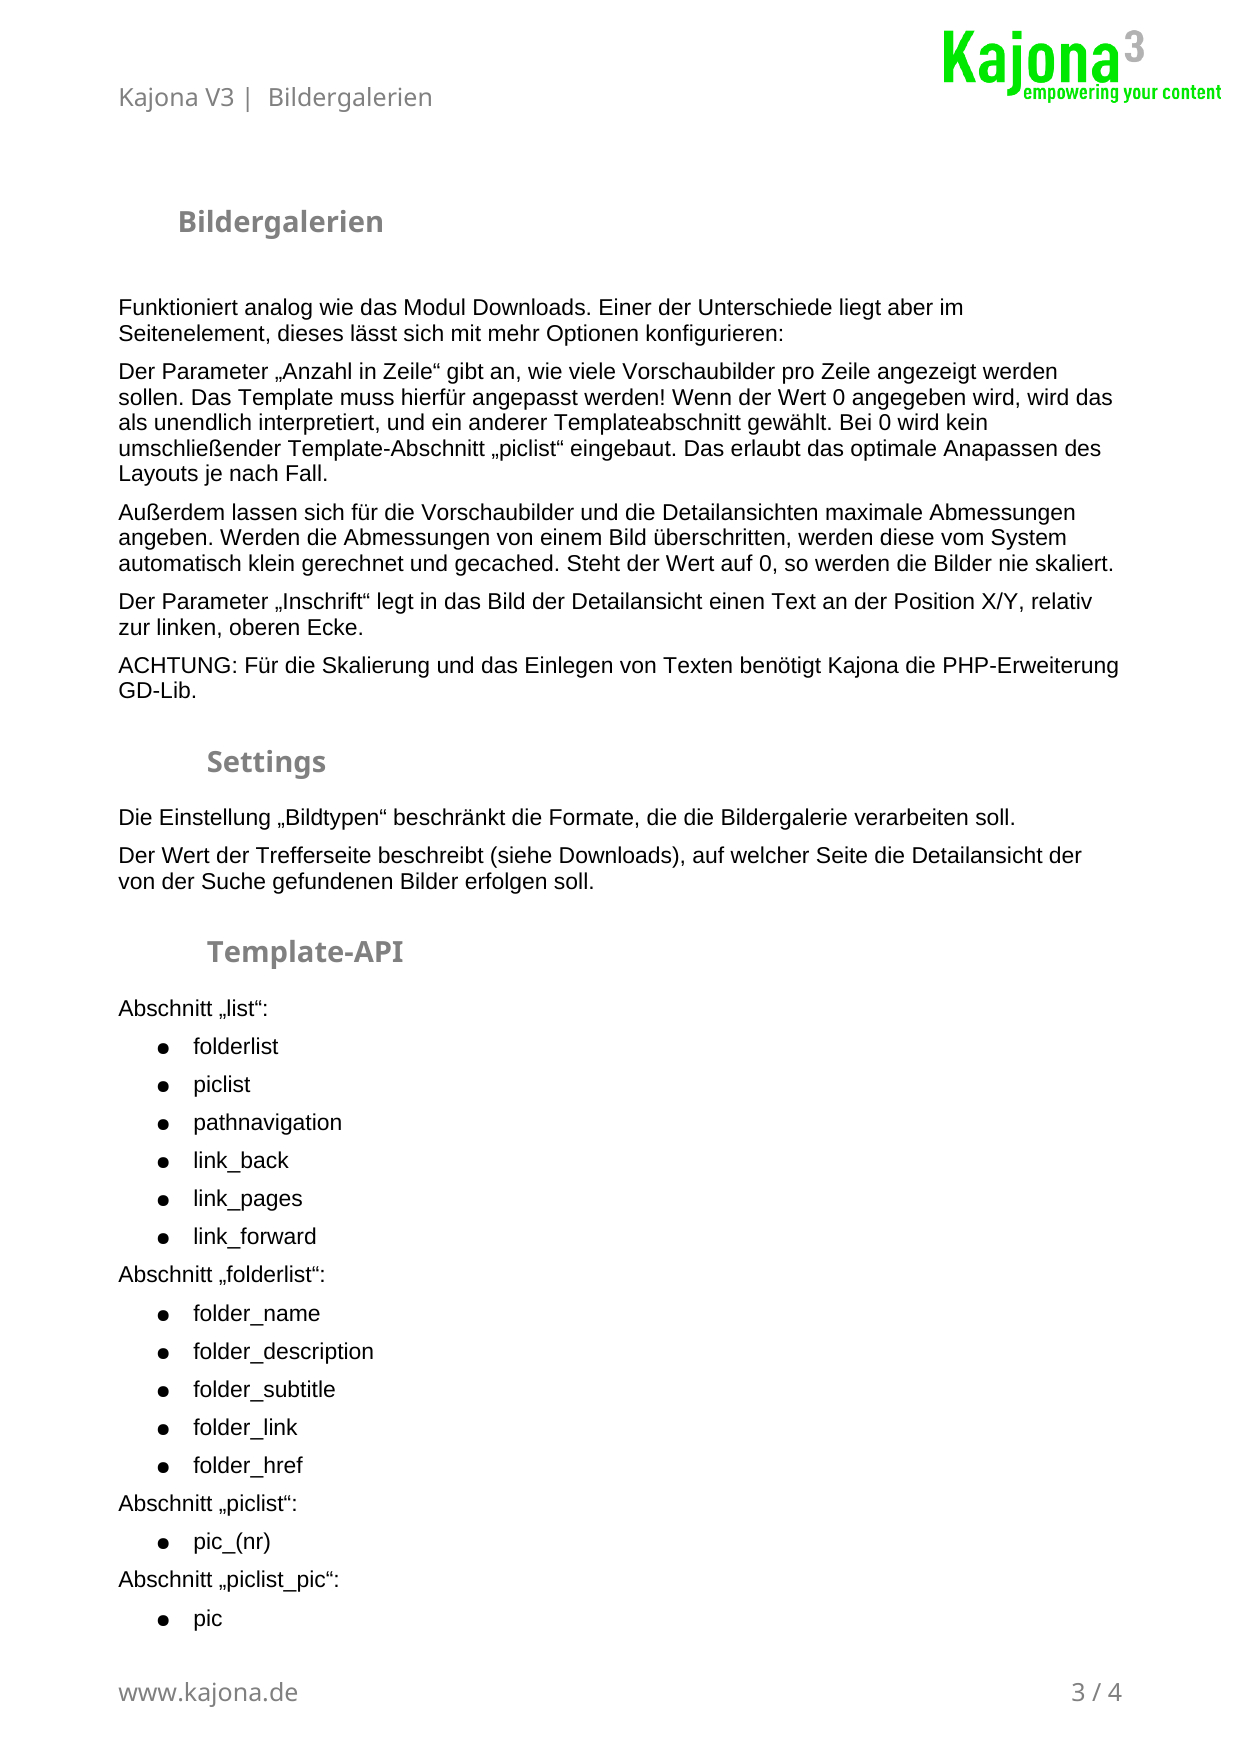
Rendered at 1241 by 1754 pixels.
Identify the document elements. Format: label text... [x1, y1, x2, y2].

text Der Parameter „Anzahl in Zeile“ gibt an, wie viele Vorschaubilder pro Zeile angezeigt werden sollen. Das Template muss hierfür angepasst werden! Wenn der Wert 0 angegeben wird, wird das als unendlich interpretiert, und ein anderer Templateabschnitt gewählt. Bei 0 wird kein umschließender Template-Abschnitt „piclist“ eingebaut. Das erlaubt das optimale Anapassen des Layouts je nach Fall. [118, 358, 1122, 487]
list pic [156, 1605, 1122, 1631]
text Außerdem lassen sich für die Vorschaubilder und die Detailansichten maximale Abmessungen angeben. Werden die Abmessungen von einem Bild überschritten, werden diese vom System automatisch klein gerechnet und gecached. Steht der Wert auf 0, so werden die Bilder nie skaliert. [118, 499, 1122, 576]
text ACHTUNG: Für die Skalierung und das Einlegen von Texten benötigt Kajona die PHP-Erweiterung GD-Lib. [118, 652, 1122, 703]
list link_pages [156, 1186, 1122, 1211]
list pic_(nr) [156, 1529, 1122, 1554]
list folder_subtitle [156, 1376, 1122, 1402]
list folder_href [156, 1453, 1122, 1478]
subtitle Bildergalerien [118, 201, 1122, 241]
list link_back [156, 1148, 1122, 1173]
subtitle Settings [118, 741, 1122, 781]
text Abschnitt „piclist_pic“: [118, 1567, 1122, 1593]
list folder_description [156, 1338, 1122, 1364]
list link_forward [156, 1224, 1122, 1249]
list folder_link [156, 1414, 1122, 1440]
text Der Wert der Trefferseite beschreibt (siehe Downloads), auf welcher Seite die Detailansicht der von der Suche gefundenen Bilder erfolgen soll. [118, 843, 1122, 894]
subtitle Template-API [118, 931, 1122, 971]
text Abschnitt „folderlist“: [118, 1262, 1122, 1288]
picture [944, 30, 1221, 103]
text Abschnitt „list“: [118, 995, 1122, 1021]
text Der Parameter „Inschrift“ legt in das Bild der Detailansicht einen Text an der Position X/Y, relativ zur linken, oberen Ecke. [118, 588, 1122, 640]
text Die Einstellung „Bildtypen“ beschränkt die Formate, die die Bildergalerie verarbeiten soll. [118, 805, 1122, 830]
list folder_name [156, 1300, 1122, 1326]
list piclist [156, 1071, 1122, 1097]
list pathnavigation [156, 1109, 1122, 1135]
text Abschnitt „piclist“: [118, 1491, 1122, 1516]
text Funktioniert analog wie das Modul Downloads. Einer der Unterschiede liegt aber im Seitenelement, dieses lässt sich mit mehr Optionen konfigurieren: [118, 295, 1122, 346]
list folderlist [156, 1033, 1122, 1059]
